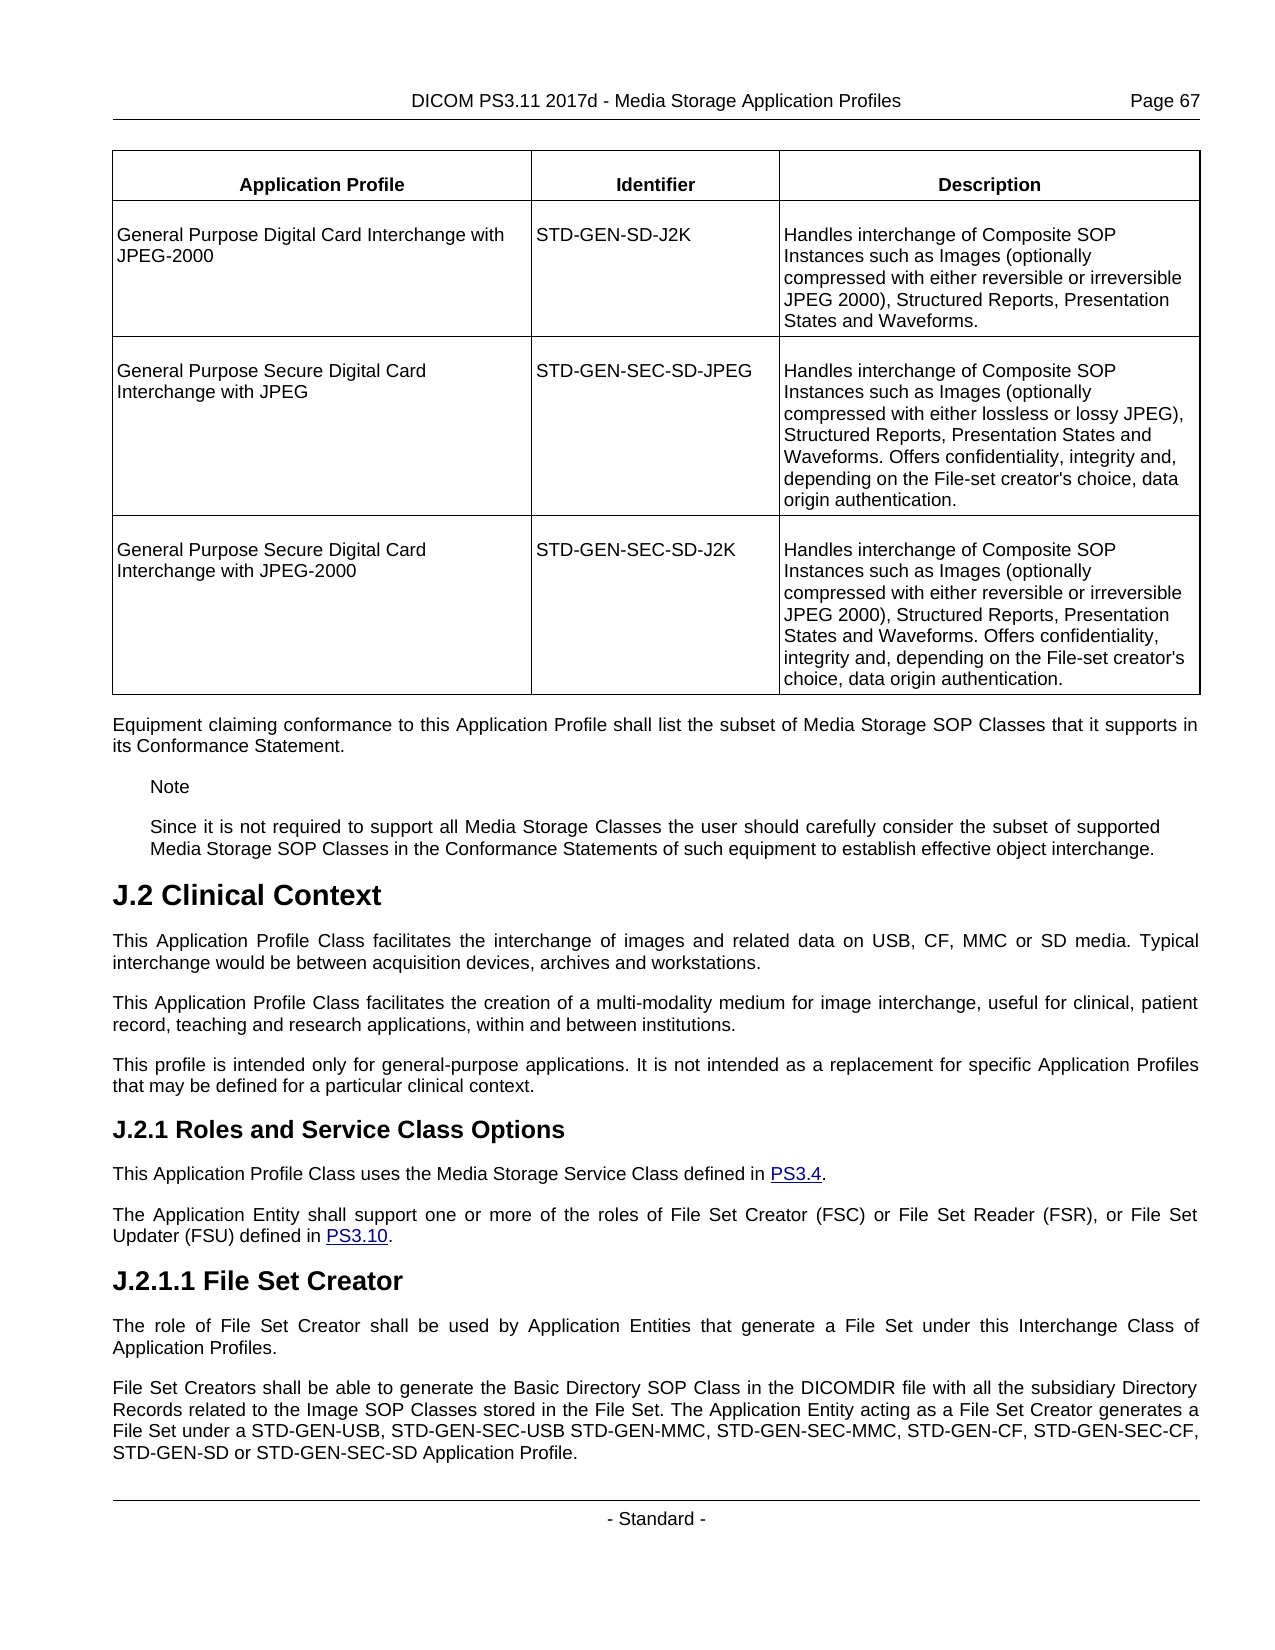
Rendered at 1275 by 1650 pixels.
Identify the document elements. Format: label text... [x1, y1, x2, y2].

table_cell General Purpose Secure Digital Card Interchange with JPEG-2000 [113, 516, 531, 694]
table_header Identifier [532, 151, 779, 200]
text This Application Profile Class uses the Media Storage Service Class defined in PS3.4. [112, 1163, 1200, 1184]
text J.2.1.1 File Set Creator [112, 1265, 1200, 1296]
table_cell STD-GEN-SEC-SD-JPEG [532, 337, 779, 515]
text The role of File Set Creator shall be used by Application Entities that generate a File Set under this Interchange Class of Application Profiles. [112, 1315, 1200, 1358]
text The Application Entity shall support one or more of the roles of File Set Creator (FSC) or File Set Reader (FSR), or File Set Updater (FSU) defined in PS3.10. [112, 1203, 1200, 1246]
table_cell STD-GEN-SD-J2K [532, 201, 779, 336]
table_cell STD-GEN-SEC-SD-J2K [532, 516, 779, 694]
text This Application Profile Class facilitates the interchange of images and related data on USB, CF, MMC or SD media. Typical interchange would be between acquisition devices, archives and workstations. [112, 930, 1200, 973]
table_cell Handles interchange of Composite SOP Instances such as Images (optionally compressed with either reversible or irreversible JPEG 2000), Structured Reports, Presentation States and Waveforms. Offers confidentiality, integrity and, depending on the File-set creator's choice, data origin authentication. [780, 516, 1199, 694]
table_header Description [780, 151, 1199, 200]
table_header Application Profile [113, 151, 531, 200]
table_cell General Purpose Secure Digital Card Interchange with JPEG [113, 337, 531, 515]
text J.2 Clinical Context [112, 878, 1200, 911]
text Note [150, 775, 1162, 797]
table_cell Handles interchange of Composite SOP Instances such as Images (optionally compressed with either reversible or irreversible JPEG 2000), Structured Reports, Presentation States and Waveforms. [780, 201, 1199, 336]
text This profile is intended only for general-purpose applications. It is not intended as a replacement for specific Application Profiles that may be defined for a particular clinical context. [112, 1054, 1200, 1097]
text This Application Profile Class facilitates the creation of a multi-modality medium for image interchange, useful for clinical, patient record, teaching and research applications, within and between institutions. [112, 992, 1200, 1035]
text Since it is not required to support all Media Storage Classes the user should carefully consider the subset of supported Media Storage SOP Classes in the Conformance Statements of such equipment to establish effective object interchange. [150, 816, 1162, 859]
table_cell Handles interchange of Composite SOP Instances such as Images (optionally compressed with either lossless or lossy JPEG), Structured Reports, Presentation States and Waveforms. Offers confidentiality, integrity and, depending on the File-set creator's choice, data origin authentication. [780, 337, 1199, 515]
text Equipment claiming conformance to this Application Profile shall list the subset of Media Storage SOP Classes that it supports in its Conformance Statement. [112, 713, 1200, 757]
text File Set Creators shall be able to generate the Basic Directory SOP Class in the DICOMDIR file with all the subsidiary Directory Records related to the Image SOP Classes stored in the File Set. The Application Entity acting as a File Set Creator generates a File Set under a STD-GEN-USB, STD-GEN-SEC-USB STD-GEN-MMC, STD-GEN-SEC-MMC, STD-GEN-CF, STD-GEN-SEC-CF, STD-GEN-SD or STD-GEN-SEC-SD Application Profile. [112, 1377, 1200, 1463]
text J.2.1 Roles and Service Class Options [112, 1116, 1200, 1144]
table_cell General Purpose Digital Card Interchange with JPEG-2000 [113, 201, 531, 336]
